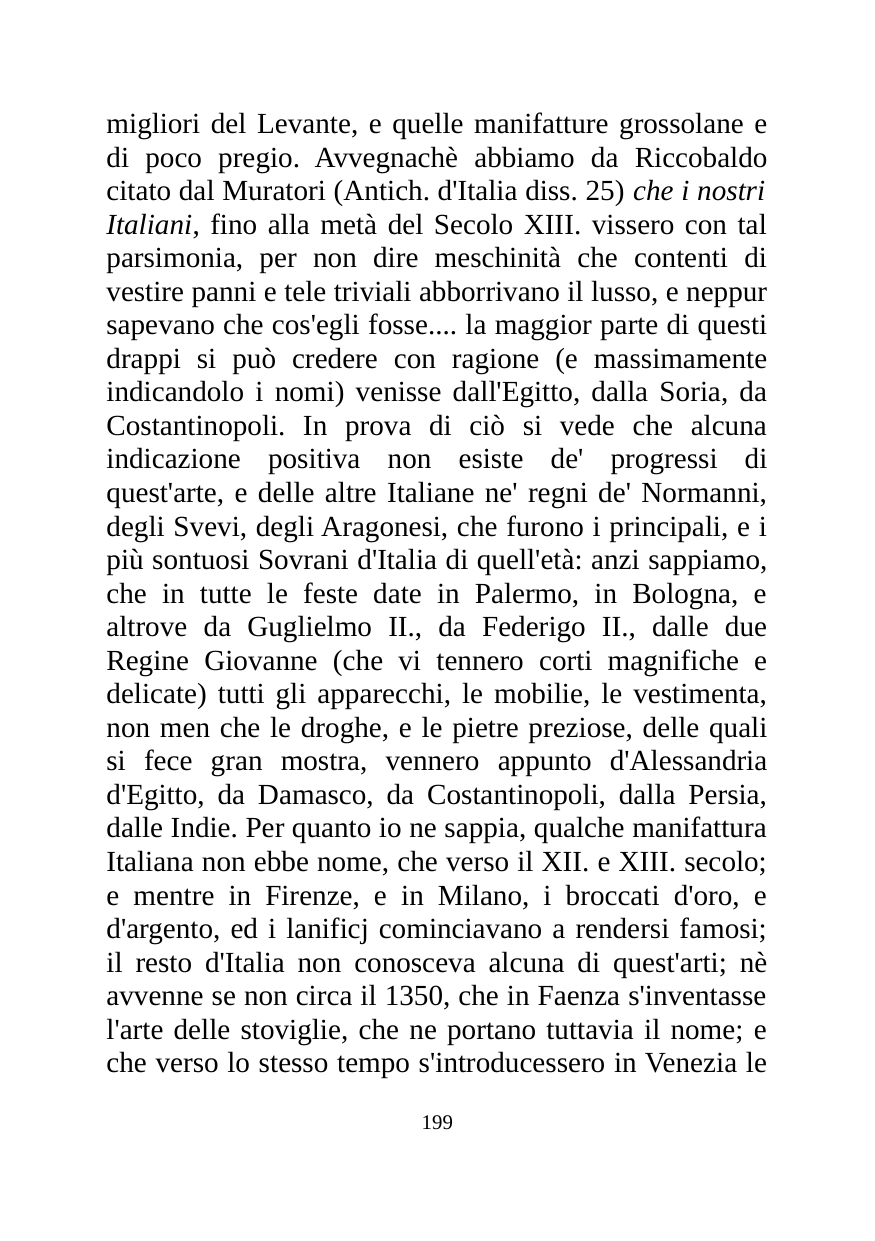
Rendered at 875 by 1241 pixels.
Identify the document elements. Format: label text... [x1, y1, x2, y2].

text migliori del Levante, e quelle manifatture grossolane e di poco pregio. Avvegnachè abbiamo da Riccobaldo citato dal Muratori (Antich. d'Italia diss. 25) che i nostri Italiani, fino alla metà del Secolo XIII. vissero con tal parsimonia, per non dire meschinità che contenti di vestire panni e tele triviali abborrivano il lusso, e neppur sapevano che cos'egli fosse.... la maggior parte di questi drappi si può credere con ragione (e massimamente indicandolo i nomi) venisse dall'Egitto, dalla Soria, da Costantinopoli. In prova di ciò si vede che alcuna indicazione positiva non esiste de' progressi di quest'arte, e delle altre Italiane ne' regni de' Normanni, degli Svevi, degli Aragonesi, che furono i principali, e i più sontuosi Sovrani d'Italia di quell'età: anzi sappiamo, che in tutte le feste date in Palermo, in Bologna, e altrove da Guglielmo II., da Federigo II., dalle due Regine Giovanne (che vi tennero corti magnifiche e delicate) tutti gli apparecchi, le mobilie, le vestimenta, non men che le droghe, e le pietre preziose, delle quali si fece gran mostra, vennero appunto d'Alessandria d'Egitto, da Damasco, da Costantinopoli, dalla Persia, dalle Indie. Per quanto io ne sappia, qualche manifattura Italiana non ebbe nome, che verso il XII. e XIII. secolo; e mentre in Firenze, e in Milano, i broccati d'oro, e d'argento, ed i lanificj cominciavano a rendersi famosi; il resto d'Italia non conosceva alcuna di quest'arti; nè avvenne se non circa il 1350, che in Faenza s'inventasse l'arte delle stoviglie, che ne portano tuttavia il nome; e che verso lo stesso tempo s'introducessero in Venezia le [106, 106, 768, 1079]
